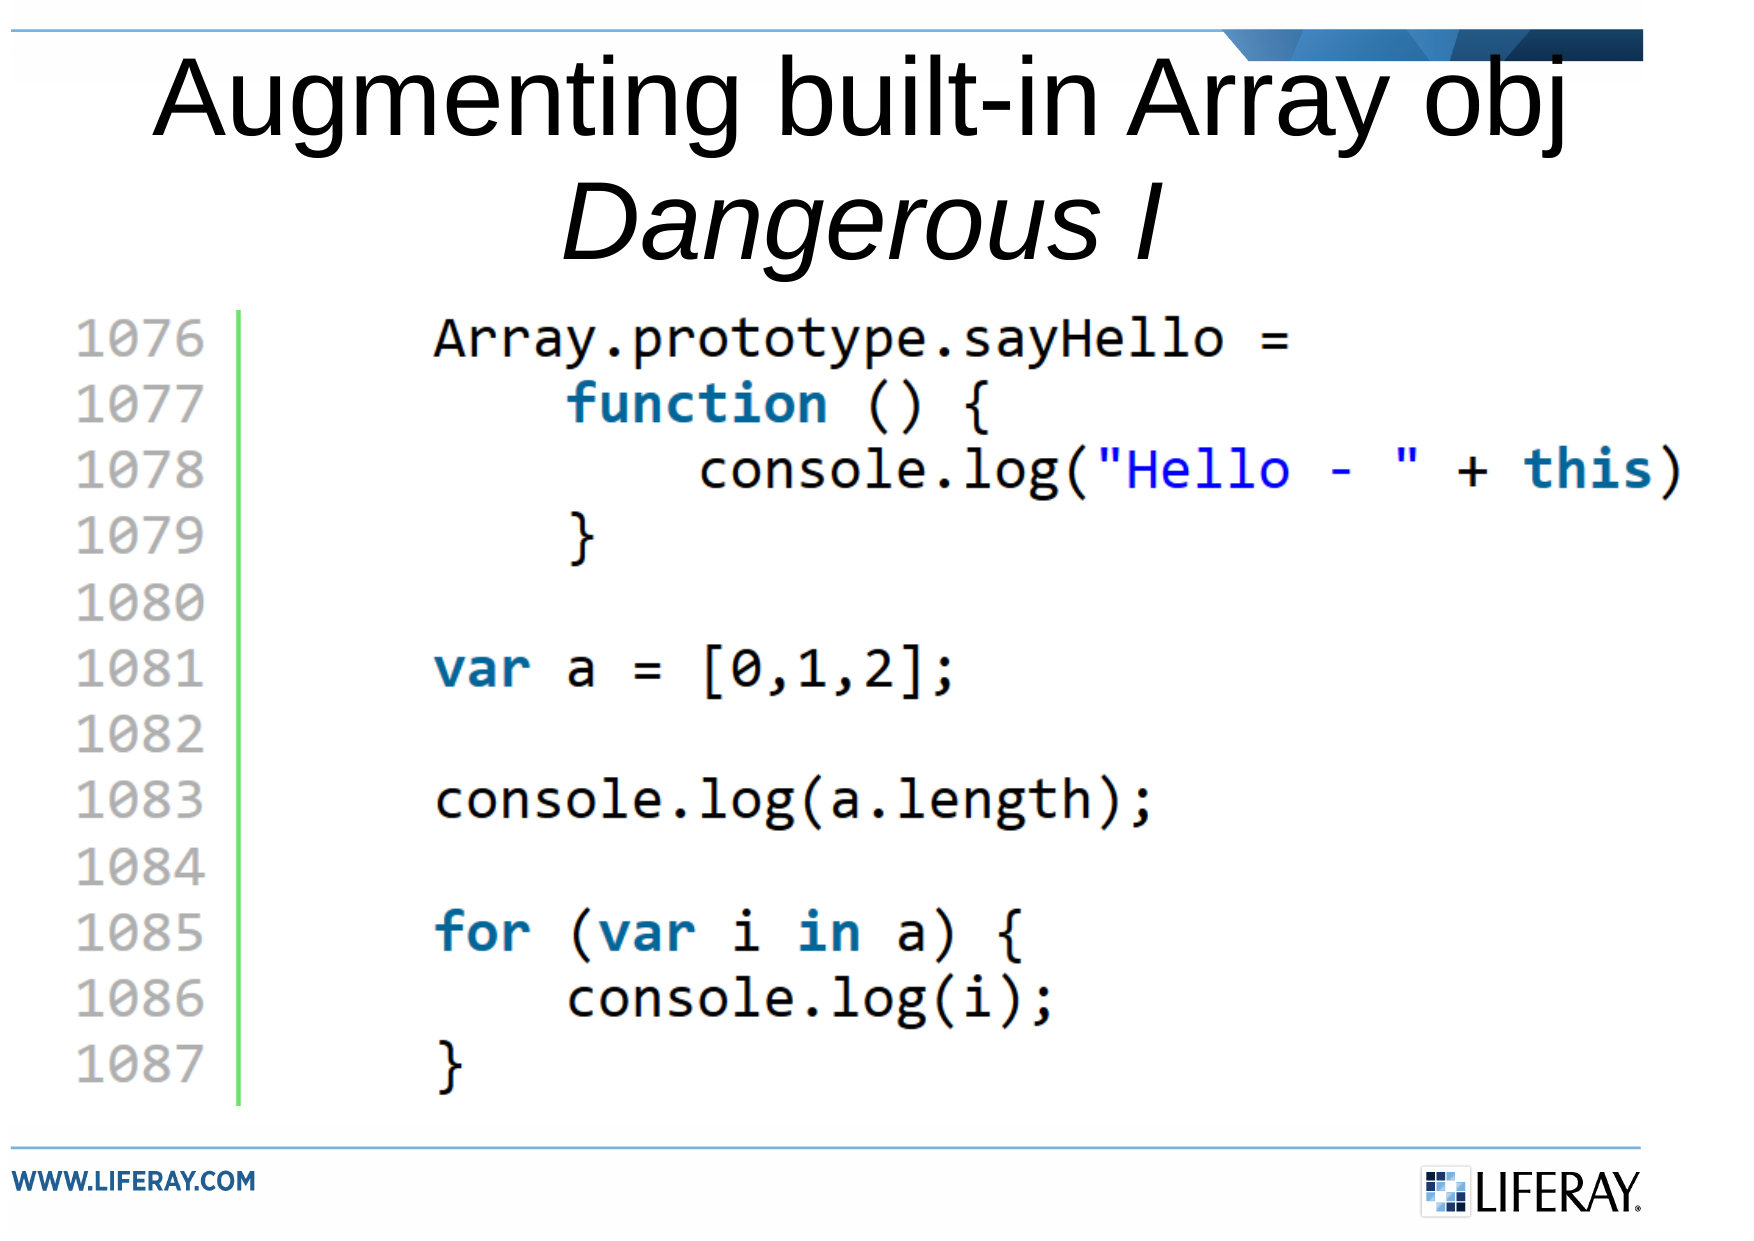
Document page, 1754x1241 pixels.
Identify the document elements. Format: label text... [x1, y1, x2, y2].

title Augmenting built-in Array obj Dangerous I [75, 34, 1651, 284]
picture [66, 310, 1692, 1106]
picture [9, 1124, 1642, 1234]
picture [11, 0, 1644, 84]
